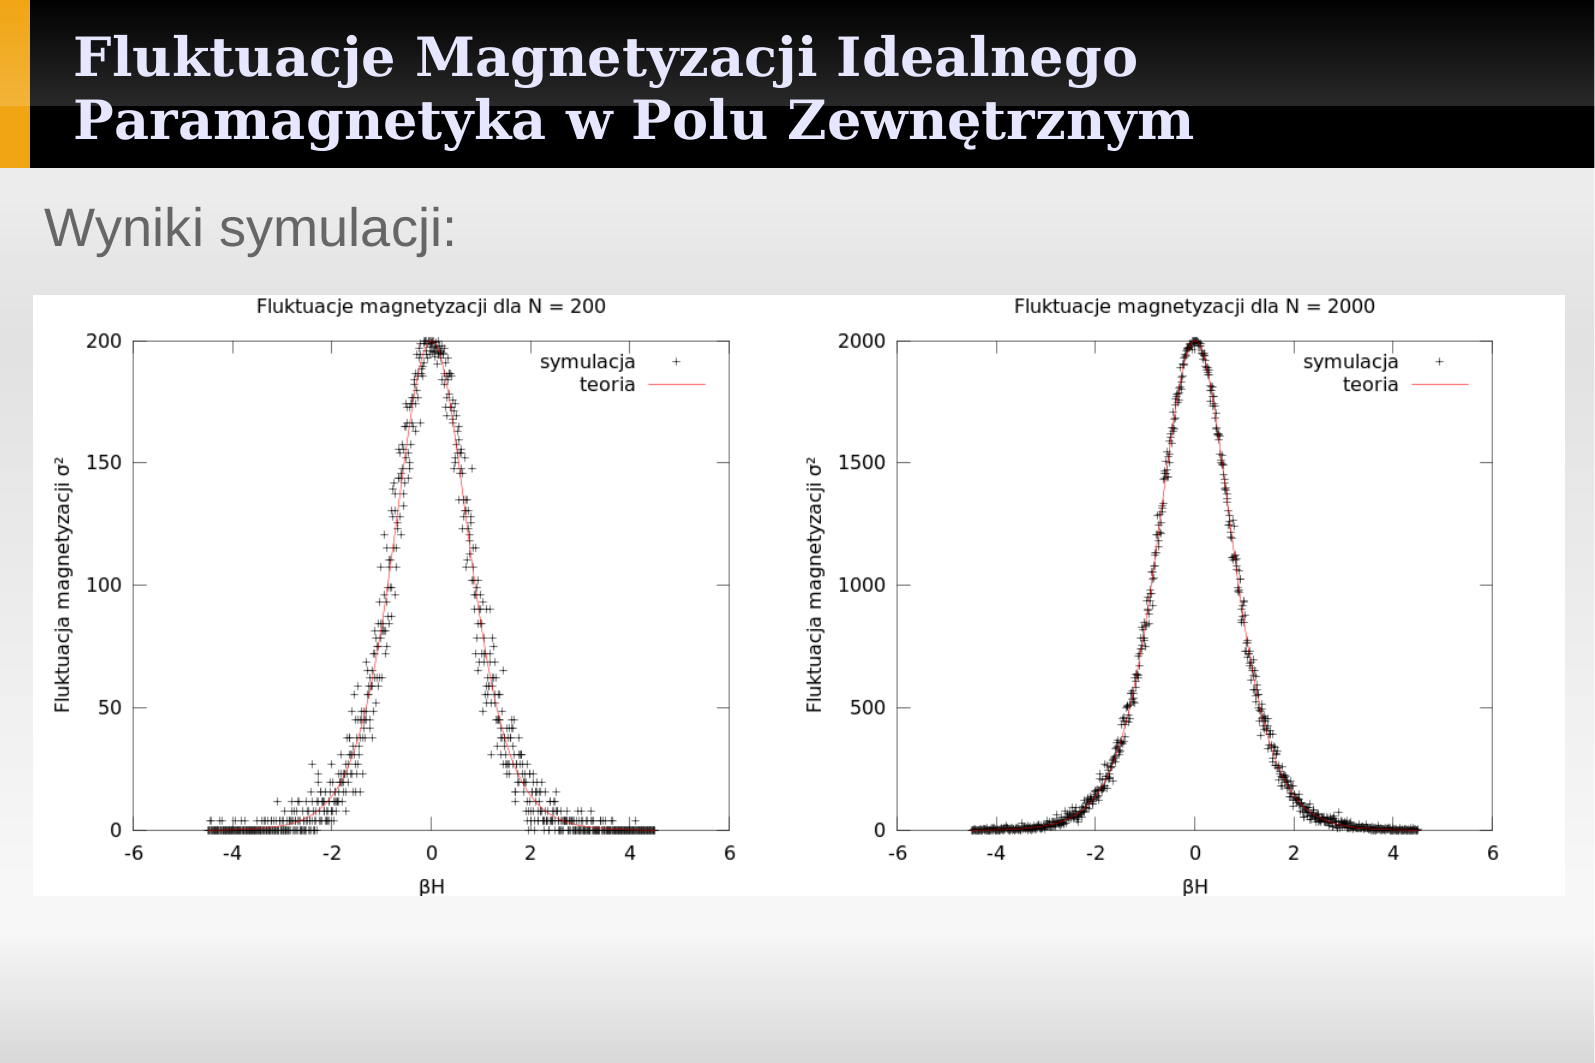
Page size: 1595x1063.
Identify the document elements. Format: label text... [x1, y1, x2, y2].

title Fluktuacje Magnetyzacji Idealnego Paramagnetyka w Polu Zewnętrznym [74, 7, 1510, 171]
text_box Wyniki symulacji: [29, 190, 473, 266]
picture [0, 0, 1595, 1063]
